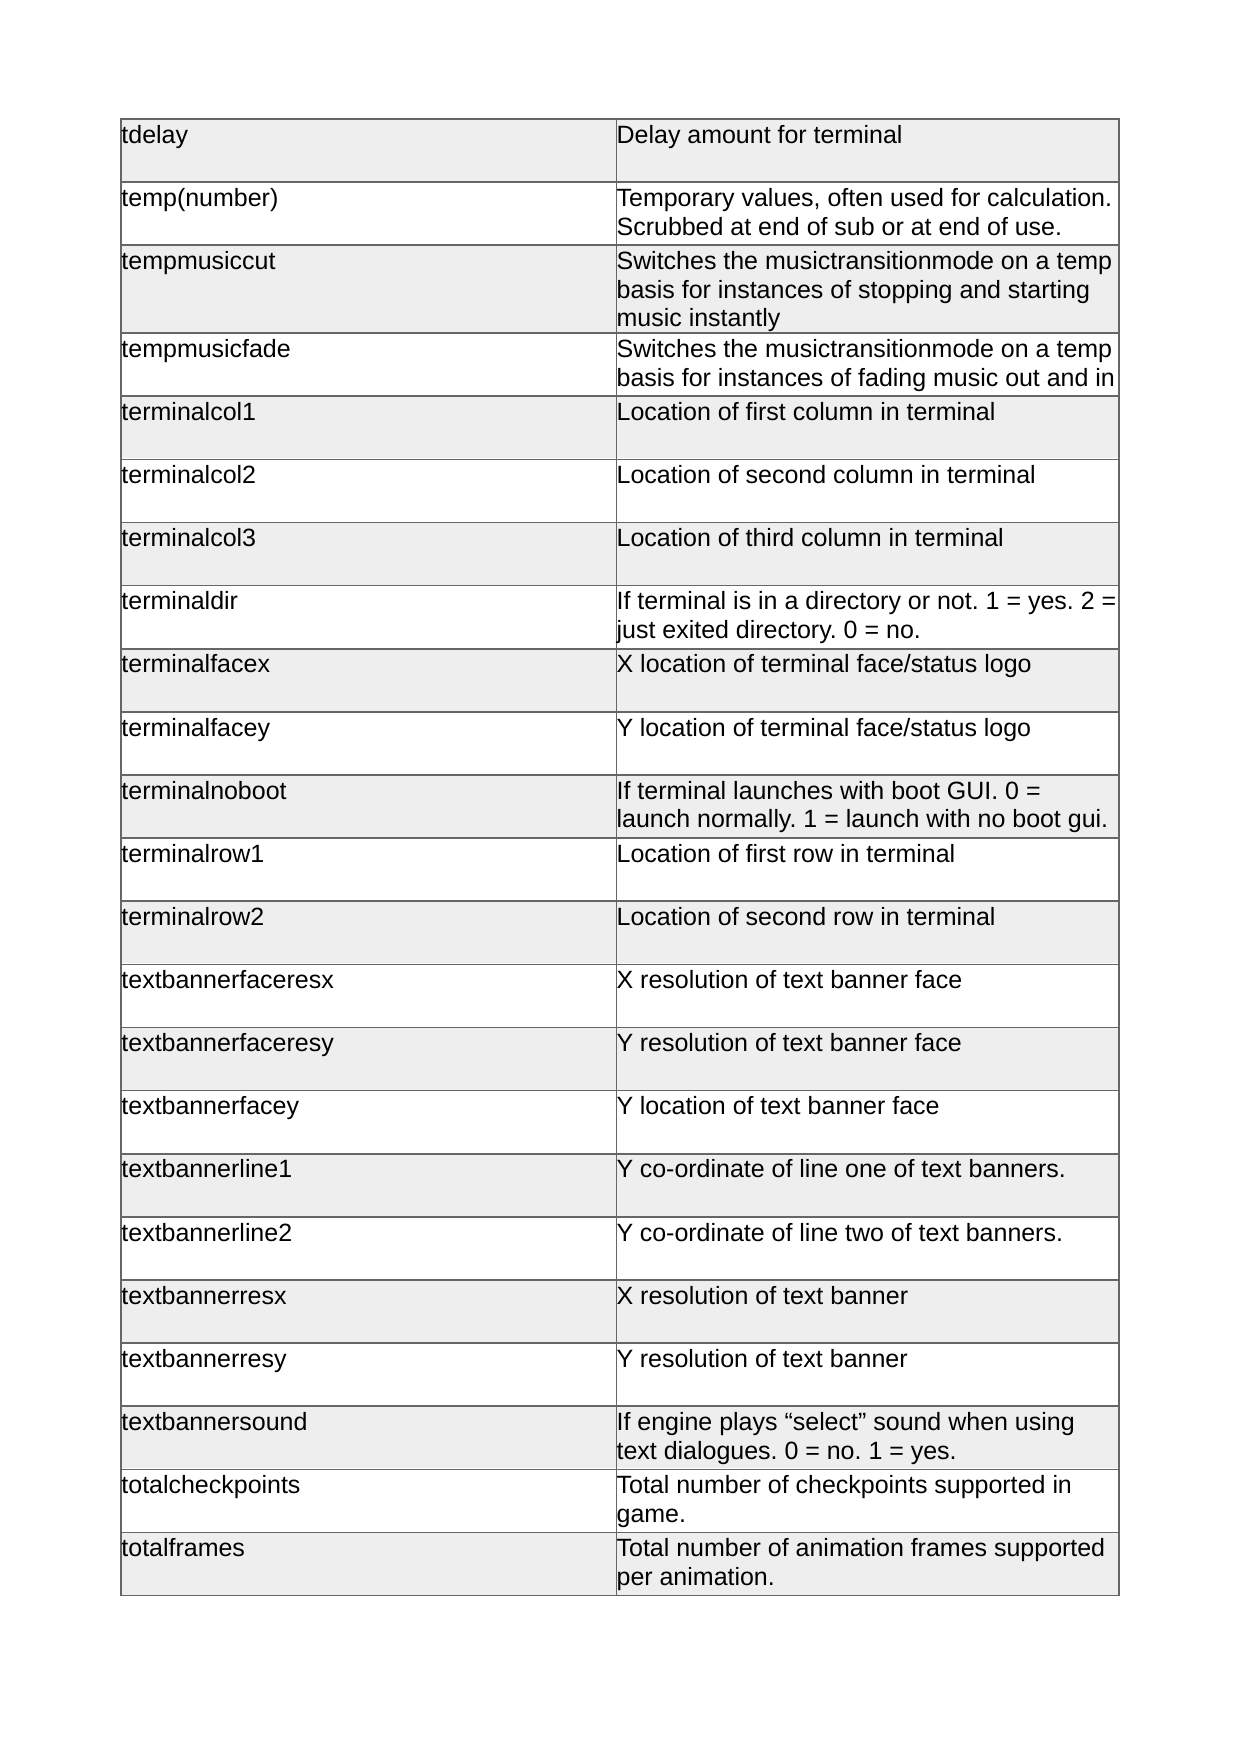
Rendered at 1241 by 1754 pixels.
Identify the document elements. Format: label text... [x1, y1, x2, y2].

table_cell textbannerfaceresy [122, 1028, 616, 1090]
table_cell Y co-ordinate of line one of text banners. [617, 1155, 1118, 1216]
table_cell tempmusicfade [122, 334, 616, 395]
table_cell Delay amount for terminal [617, 120, 1118, 181]
table_cell X resolution of text banner face [617, 965, 1118, 1027]
table_cell terminalrow2 [122, 902, 616, 963]
table_cell textbannerresx [122, 1281, 616, 1342]
table_cell Switches the musictransitionmode on a temp basis for instances of stopping and starting music instantly [617, 246, 1118, 332]
table_cell Y location of terminal face/status logo [617, 713, 1118, 774]
table_cell terminalcol1 [122, 397, 616, 458]
table_cell Switches the musictransitionmode on a temp basis for instances of fading music out and in [617, 334, 1118, 395]
table_cell If engine plays “select” sound when using text dialogues. 0 = no. 1 = yes. [617, 1407, 1118, 1468]
table_cell tdelay [122, 120, 616, 181]
table_cell textbannerline2 [122, 1218, 616, 1279]
table_cell X location of terminal face/status logo [617, 650, 1118, 711]
table_cell terminalrow1 [122, 839, 616, 900]
table_cell terminalcol3 [122, 523, 616, 585]
table_cell If terminal is in a directory or not. 1 = yes. 2 = just exited directory. 0 = no. [617, 586, 1118, 648]
table_cell terminaldir [122, 586, 616, 648]
table_cell Location of second column in terminal [617, 460, 1118, 522]
table_cell Y location of text banner face [617, 1091, 1118, 1153]
table_cell Temporary values, often used for calculation. Scrubbed at end of sub or at end of use. [617, 183, 1118, 244]
table_cell temp(number) [122, 183, 616, 244]
table_cell textbannerline1 [122, 1155, 616, 1216]
table_cell Location of first column in terminal [617, 397, 1118, 458]
table_cell tempmusiccut [122, 246, 616, 332]
table_cell X resolution of text banner [617, 1281, 1118, 1342]
table_cell terminalfacey [122, 713, 616, 774]
table_cell Total number of checkpoints supported in game. [617, 1470, 1118, 1532]
table_cell terminalnoboot [122, 776, 616, 837]
table_cell Y resolution of text banner face [617, 1028, 1118, 1090]
table_cell textbannerfacey [122, 1091, 616, 1153]
table_cell Location of first row in terminal [617, 839, 1118, 900]
table_cell terminalcol2 [122, 460, 616, 522]
table_cell If terminal launches with boot GUI. 0 = launch normally. 1 = launch with no boot gui. [617, 776, 1118, 837]
table_cell Y resolution of text banner [617, 1344, 1118, 1405]
table_cell Total number of animation frames supported per animation. [617, 1533, 1118, 1595]
table_cell terminalfacex [122, 650, 616, 711]
table_cell totalcheckpoints [122, 1470, 616, 1532]
table_cell Y co-ordinate of line two of text banners. [617, 1218, 1118, 1279]
table_cell textbannersound [122, 1407, 616, 1468]
table_cell totalframes [122, 1533, 616, 1595]
table_cell textbannerresy [122, 1344, 616, 1405]
table_cell textbannerfaceresx [122, 965, 616, 1027]
table_cell Location of third column in terminal [617, 523, 1118, 585]
table_cell Location of second row in terminal [617, 902, 1118, 963]
